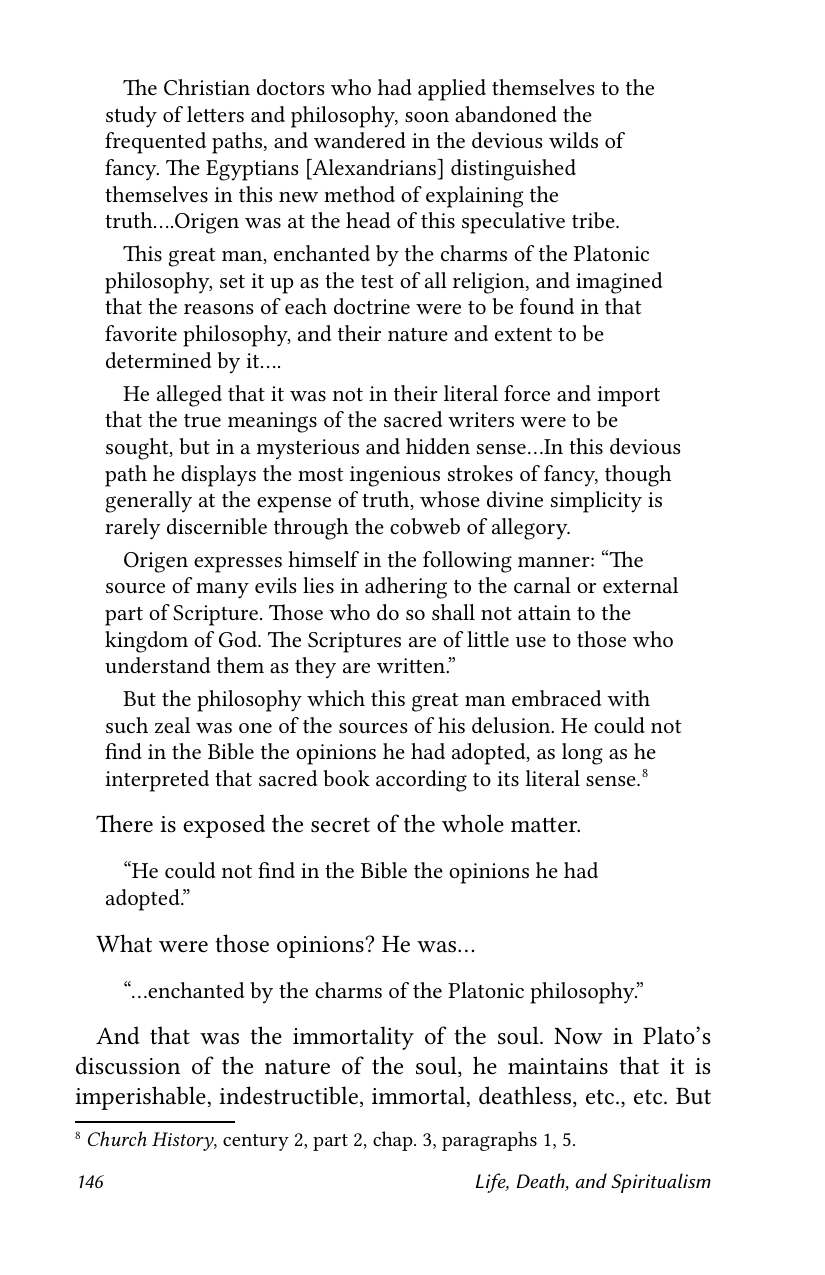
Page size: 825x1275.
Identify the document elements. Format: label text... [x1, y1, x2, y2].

text There is exposed the secret of the whole matter. [75, 811, 712, 839]
text This great man, enchanted by the charms of the Platonic philosophy, set it up as the test of all religion, and imagined that the reasons of each doctrine were to be found in that favorite philosophy, and their nature and extent to be determined by it…. [105, 241, 682, 374]
text He alleged that it was not in their literal force and import that the true meanings of the sacred writers were to be sought, but in a mysterious and hidden sense...In this devious path he displays the most ingenious strokes of fancy, though generally at the expense of truth, whose divine simplicity is rarely discernible through the cobweb of allegory. [105, 380, 682, 540]
text “He could not find in the Bible the opinions he had adopted.” [105, 858, 682, 911]
text And that was the immortality of the soul. Now in Plato’s discussion of the nature of the soul, he maintains that it is imperishable, indestructible, immortal, deathless, etc., etc. But [75, 1022, 712, 1111]
text Origen expresses himself in the following manner: “The source of many evils lies in adhering to the carnal or external part of Scripture. Those who do so shall not attain to the kingdom of God. The Scriptures are of little use to those who understand them as they are written.” [105, 546, 682, 679]
text Church History, century 2, part 2, chap. 3, paragraphs 1, 5. [75, 1128, 712, 1152]
text The Christian doctors who had applied themselves to the study of letters and philosophy, soon abandoned the frequented paths, and wandered in the devious wilds of fancy. The Egyptians [Alexandrians] distinguished themselves in this new method of explaining the truth….Origen was at the head of this speculative tribe. [105, 75, 682, 234]
text “...enchanted by the charms of the Platonic philosophy.” [105, 978, 682, 1004]
text But the philosophy which this great man embraced with such zeal was one of the sources of his delusion. He could not find in the Bible the opinions he had adopted, as long as he interpreted that sacred book according to its literal sense. [105, 686, 682, 792]
text What were those opinions? He was… [75, 930, 712, 958]
